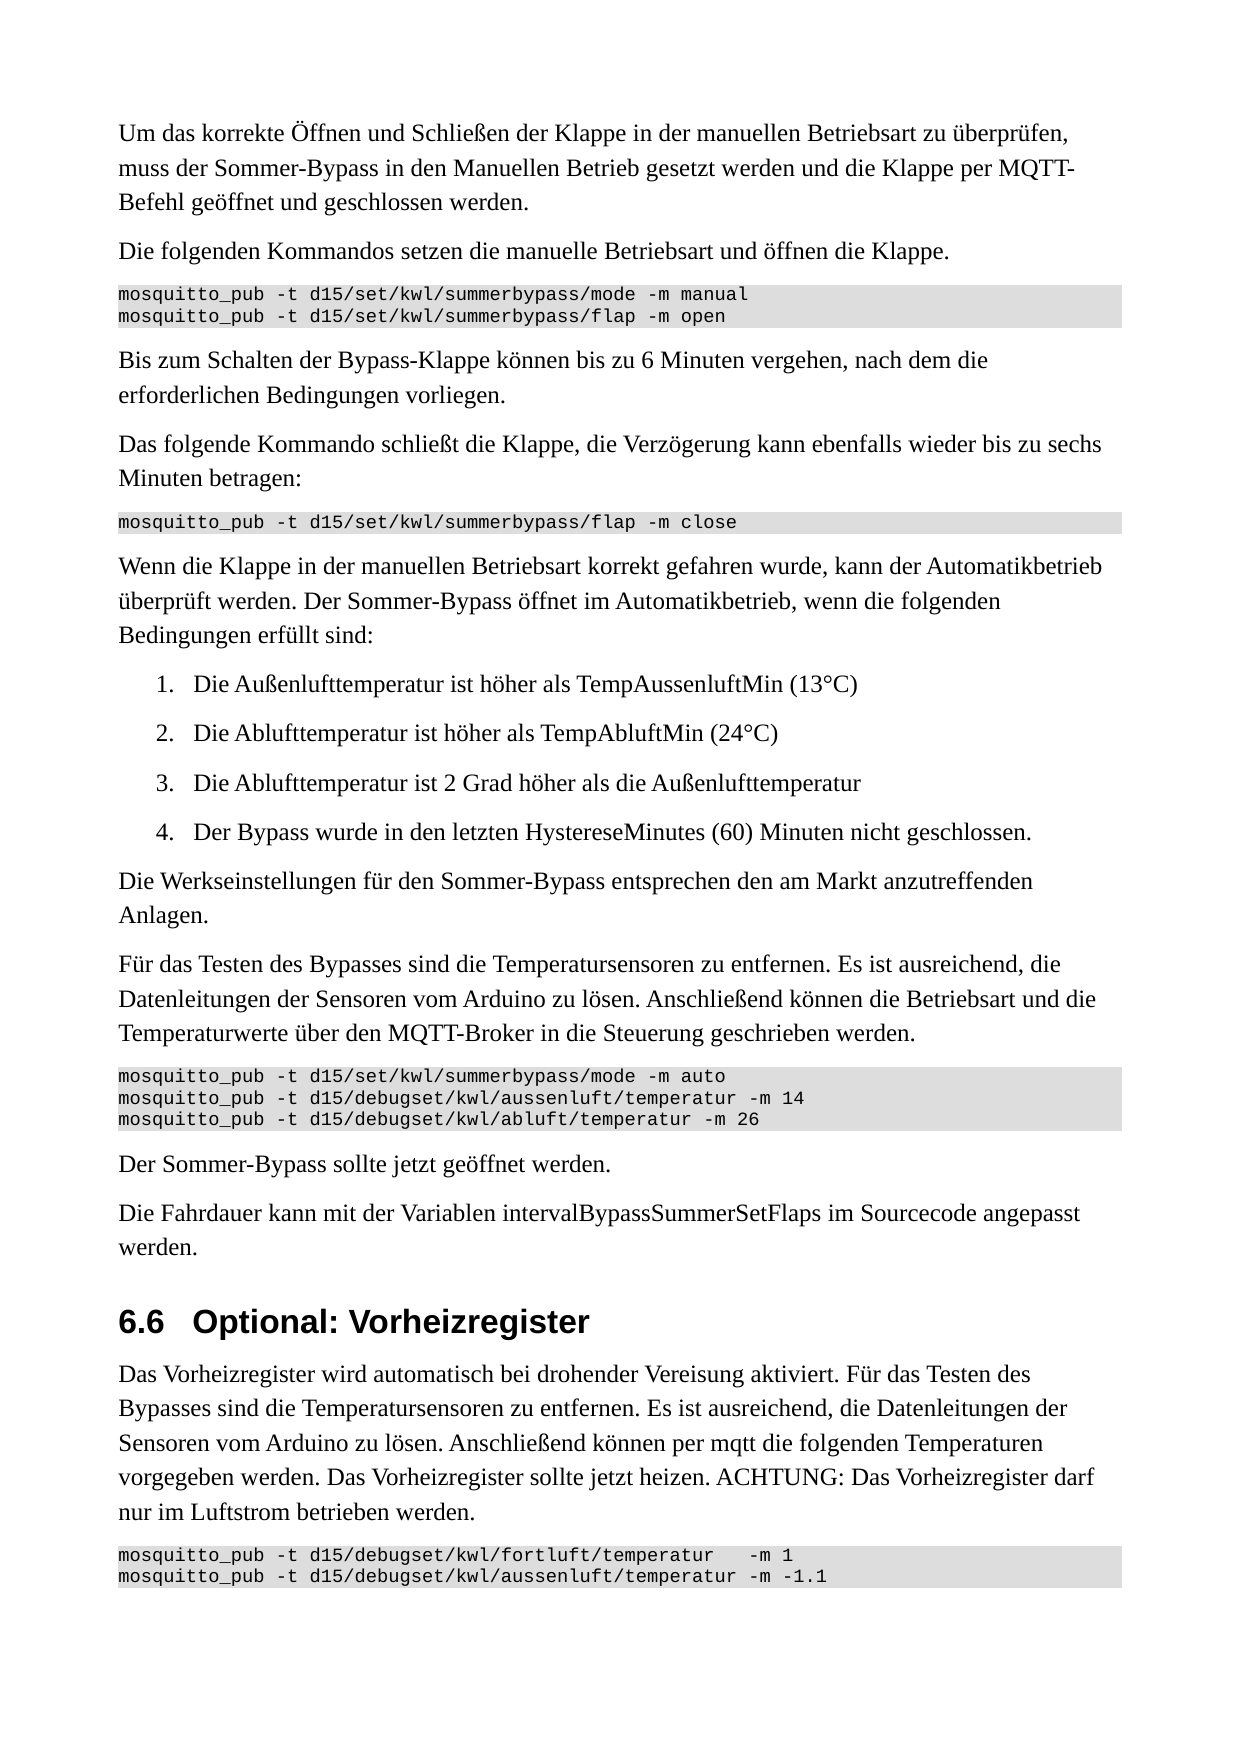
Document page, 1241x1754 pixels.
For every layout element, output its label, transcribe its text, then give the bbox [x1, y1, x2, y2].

subtitle Optional: Vorheizregister [118, 1302, 1122, 1341]
text Die folgenden Kommandos setzen die manuelle Betriebsart und öffnen die Klappe. [118, 236, 1122, 265]
text mosquitto_pub -t d15/set/kwl/summerbypass/mode -m manual mosquitto_pub -t d15/set/kwl/summerbypass/flap -m open [118, 285, 1122, 328]
text mosquitto_pub -t d15/debugset/kwl/fortluft/temperatur -m 1 mosquitto_pub -t d15/debugset/kwl/aussenluft/temperatur -m -1.1 [118, 1546, 1122, 1588]
text mosquitto_pub -t d15/set/kwl/summerbypass/flap -m close [118, 512, 1122, 534]
text Die Fahrdauer kann mit der Variablen intervalBypassSummerSetFlaps im Sourcecode angepasst werden. [118, 1198, 1122, 1261]
list Der Bypass wurde in den letzten HystereseMinutes (60) Minuten nicht geschlossen. [156, 817, 1122, 845]
text Bis zum Schalten der Bypass-Klappe können bis zu 6 Minuten vergehen, nach dem die erforderlichen Bedingungen vorliegen. [118, 345, 1122, 409]
text Für das Testen des Bypasses sind die Temperatursensoren zu entfernen. Es ist ausreichend, die Datenleitungen der Sensoren vom Arduino zu lösen. Anschließend können die Betriebsart und die Temperaturwerte über den MQTT-Broker in die Steuerung geschrieben werden. [118, 949, 1122, 1047]
text Um das korrekte Öffnen und Schließen der Klappe in der manuellen Betriebsart zu überprüfen, muss der Sommer-Bypass in den Manuellen Betrieb gesetzt werden und die Klappe per MQTT-Befehl geöffnet und geschlossen werden. [118, 118, 1122, 216]
list Die Ablufttemperatur ist höher als TempAbluftMin (24°C) [156, 718, 1122, 747]
text Die Werkseinstellungen für den Sommer-Bypass entsprechen den am Markt anzutreffenden Anlagen. [118, 866, 1122, 929]
text Der Sommer-Bypass sollte jetzt geöffnet werden. [118, 1149, 1122, 1177]
list Die Außenlufttemperatur ist höher als TempAussenluftMin (13°C) [156, 669, 1122, 698]
text Das folgende Kommando schließt die Klappe, die Verzögerung kann ebenfalls wieder bis zu sechs Minuten betragen: [118, 429, 1122, 492]
text Das Vorheizregister wird automatisch bei drohender Vereisung aktiviert. Für das Testen des Bypasses sind die Temperatursensoren zu entfernen. Es ist ausreichend, die Datenleitungen der Sensoren vom Arduino zu lösen. Anschließend können per mqtt die folgenden Temperaturen vorgegeben werden. Das Vorheizregister sollte jetzt heizen. ACHTUNG: Das Vorheizregister darf nur im Luftstrom betrieben werden. [118, 1359, 1122, 1526]
text mosquitto_pub -t d15/set/kwl/summerbypass/mode -m auto mosquitto_pub -t d15/debugset/kwl/aussenluft/temperatur -m 14 mosquitto_pub -t d15/debugset/kwl/abluft/temperatur -m 26 [118, 1067, 1122, 1131]
list Die Ablufttemperatur ist 2 Grad höher als die Außenlufttemperatur [156, 768, 1122, 796]
text Wenn die Klappe in der manuellen Betriebsart korrekt gefahren wurde, kann der Automatikbetrieb überprüft werden. Der Sommer-Bypass öffnet im Automatikbetrieb, wenn die folgenden Bedingungen erfüllt sind: [118, 551, 1122, 649]
